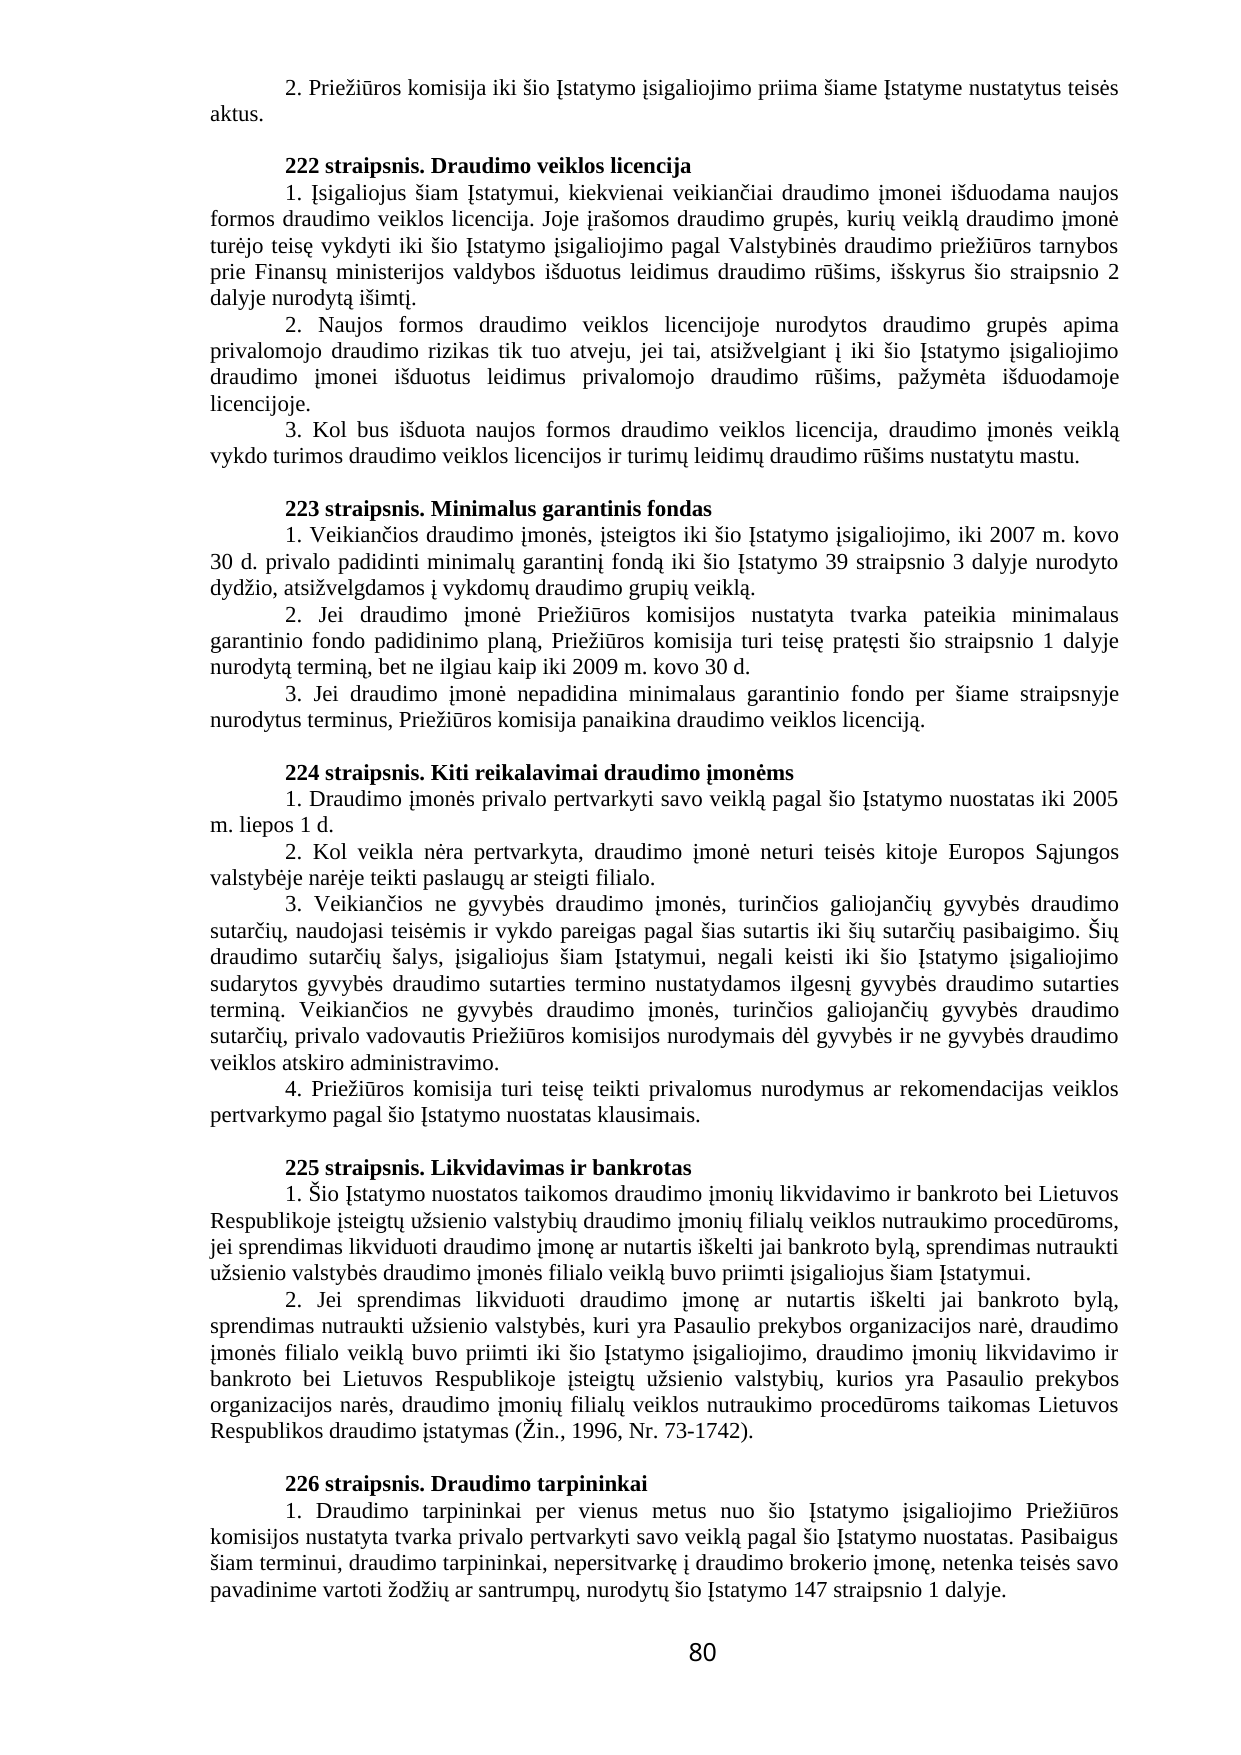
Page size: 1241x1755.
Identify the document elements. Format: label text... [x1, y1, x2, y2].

text 3. Jei draudimo įmonė nepadidina minimalaus garantinio fondo per šiame straipsnyje nurodytus terminus, Priežiūros komisija panaikina draudimo veiklos licenciją. [210, 680, 1120, 732]
text 2. Jei draudimo įmonė Priežiūros komisijos nustatyta tvarka pateikia minimalaus garantinio fondo padidinimo planą, Priežiūros komisija turi teisę pratęsti šio straipsnio 1 dalyje nurodytą terminą, bet ne ilgiau kaip iki 2009 m. kovo 30 d. [210, 601, 1120, 680]
text 1. Draudimo įmonės privalo pertvarkyti savo veiklą pagal šio Įstatymo nuostatas iki 2005 m. liepos 1 d. [210, 785, 1120, 838]
text 2. Priežiūros komisija iki šio Įstatymo įsigaliojimo priima šiame Įstatyme nustatytus teisės aktus. [210, 73, 1120, 126]
text 222 straipsnis. Draudimo veiklos licencija [210, 153, 1120, 179]
text 2. Jei sprendimas likviduoti draudimo įmonę ar nutartis iškelti jai bankroto bylą, sprendimas nutraukti užsienio valstybės, kuri yra Pasaulio prekybos organizacijos narė, draudimo įmonės filialo veiklą buvo priimti iki šio Įstatymo įsigaliojimo, draudimo įmonių likvidavimo ir bankroto bei Lietuvos Respublikoje įsteigtų užsienio valstybių, kurios yra Pasaulio prekybos organizacijos narės, draudimo įmonių filialų veiklos nutraukimo procedūroms taikomas Lietuvos Respublikos draudimo įstatymas (Žin., 1996, Nr. 73-1742). [210, 1286, 1120, 1444]
text 3. Kol bus išduota naujos formos draudimo veiklos licencija, draudimo įmonės veiklą vykdo turimos draudimo veiklos licencijos ir turimų leidimų draudimo rūšims nustatytu mastu. [210, 416, 1120, 469]
text 224 straipsnis. Kiti reikalavimai draudimo įmonėms [210, 759, 1120, 785]
text 3. Veikiančios ne gyvybės draudimo įmonės, turinčios galiojančių gyvybės draudimo sutarčių, naudojasi teisėmis ir vykdo pareigas pagal šias sutartis iki šių sutarčių pasibaigimo. Šių draudimo sutarčių šalys, įsigaliojus šiam Įstatymui, negali keisti iki šio Įstatymo įsigaliojimo sudarytos gyvybės draudimo sutarties termino nustatydamos ilgesnį gyvybės draudimo sutarties terminą. Veikiančios ne gyvybės draudimo įmonės, turinčios galiojančių gyvybės draudimo sutarčių, privalo vadovautis Priežiūros komisijos nurodymais dėl gyvybės ir ne gyvybės draudimo veiklos atskiro administravimo. [210, 891, 1120, 1075]
text 1. Draudimo tarpininkai per vienus metus nuo šio Įstatymo įsigaliojimo Priežiūros komisijos nustatyta tvarka privalo pertvarkyti savo veiklą pagal šio Įstatymo nuostatas. Pasibaigus šiam terminui, draudimo tarpininkai, nepersitvarkę į draudimo brokerio įmonę, netenka teisės savo pavadinime vartoti žodžių ar santrumpų, nurodytų šio Įstatymo 147 straipsnio 1 dalyje. [210, 1497, 1120, 1602]
text 223 straipsnis. Minimalus garantinis fondas [210, 495, 1120, 522]
text 2. Naujos formos draudimo veiklos licencijoje nurodytos draudimo grupės apima privalomojo draudimo rizikas tik tuo atveju, jei tai, atsižvelgiant į iki šio Įstatymo įsigaliojimo draudimo įmonei išduotus leidimus privalomojo draudimo rūšims, pažymėta išduodamoje licencijoje. [210, 311, 1120, 416]
text 1. Veikiančios draudimo įmonės, įsteigtos iki šio Įstatymo įsigaliojimo, iki 2007 m. kovo 30 d. privalo padidinti minimalų garantinį fondą iki šio Įstatymo 39 straipsnio 3 dalyje nurodyto dydžio, atsižvelgdamos į vykdomų draudimo grupių veiklą. [210, 522, 1120, 601]
text 225 straipsnis. Likvidavimas ir bankrotas [210, 1154, 1120, 1180]
text 1. Šio Įstatymo nuostatos taikomos draudimo įmonių likvidavimo ir bankroto bei Lietuvos Respublikoje įsteigtų užsienio valstybių draudimo įmonių filialų veiklos nutraukimo procedūroms, jei sprendimas likviduoti draudimo įmonę ar nutartis iškelti jai bankroto bylą, sprendimas nutraukti užsienio valstybės draudimo įmonės filialo veiklą buvo priimti įsigaliojus šiam Įstatymui. [210, 1180, 1120, 1286]
text 2. Kol veikla nėra pertvarkyta, draudimo įmonė neturi teisės kitoje Europos Sąjungos valstybėje narėje teikti paslaugų ar steigti filialo. [210, 838, 1120, 891]
text 226 straipsnis. Draudimo tarpininkai [210, 1470, 1120, 1497]
text 4. Priežiūros komisija turi teisę teikti privalomus nurodymus ar rekomendacijas veiklos pertvarkymo pagal šio Įstatymo nuostatas klausimais. [210, 1075, 1120, 1128]
text 1. Įsigaliojus šiam Įstatymui, kiekvienai veikiančiai draudimo įmonei išduodama naujos formos draudimo veiklos licencija. Joje įrašomos draudimo grupės, kurių veiklą draudimo įmonė turėjo teisę vykdyti iki šio Įstatymo įsigaliojimo pagal Valstybinės draudimo priežiūros tarnybos prie Finansų ministerijos valdybos išduotus leidimus draudimo rūšims, išskyrus šio straipsnio 2 dalyje nurodytą išimtį. [210, 179, 1120, 311]
